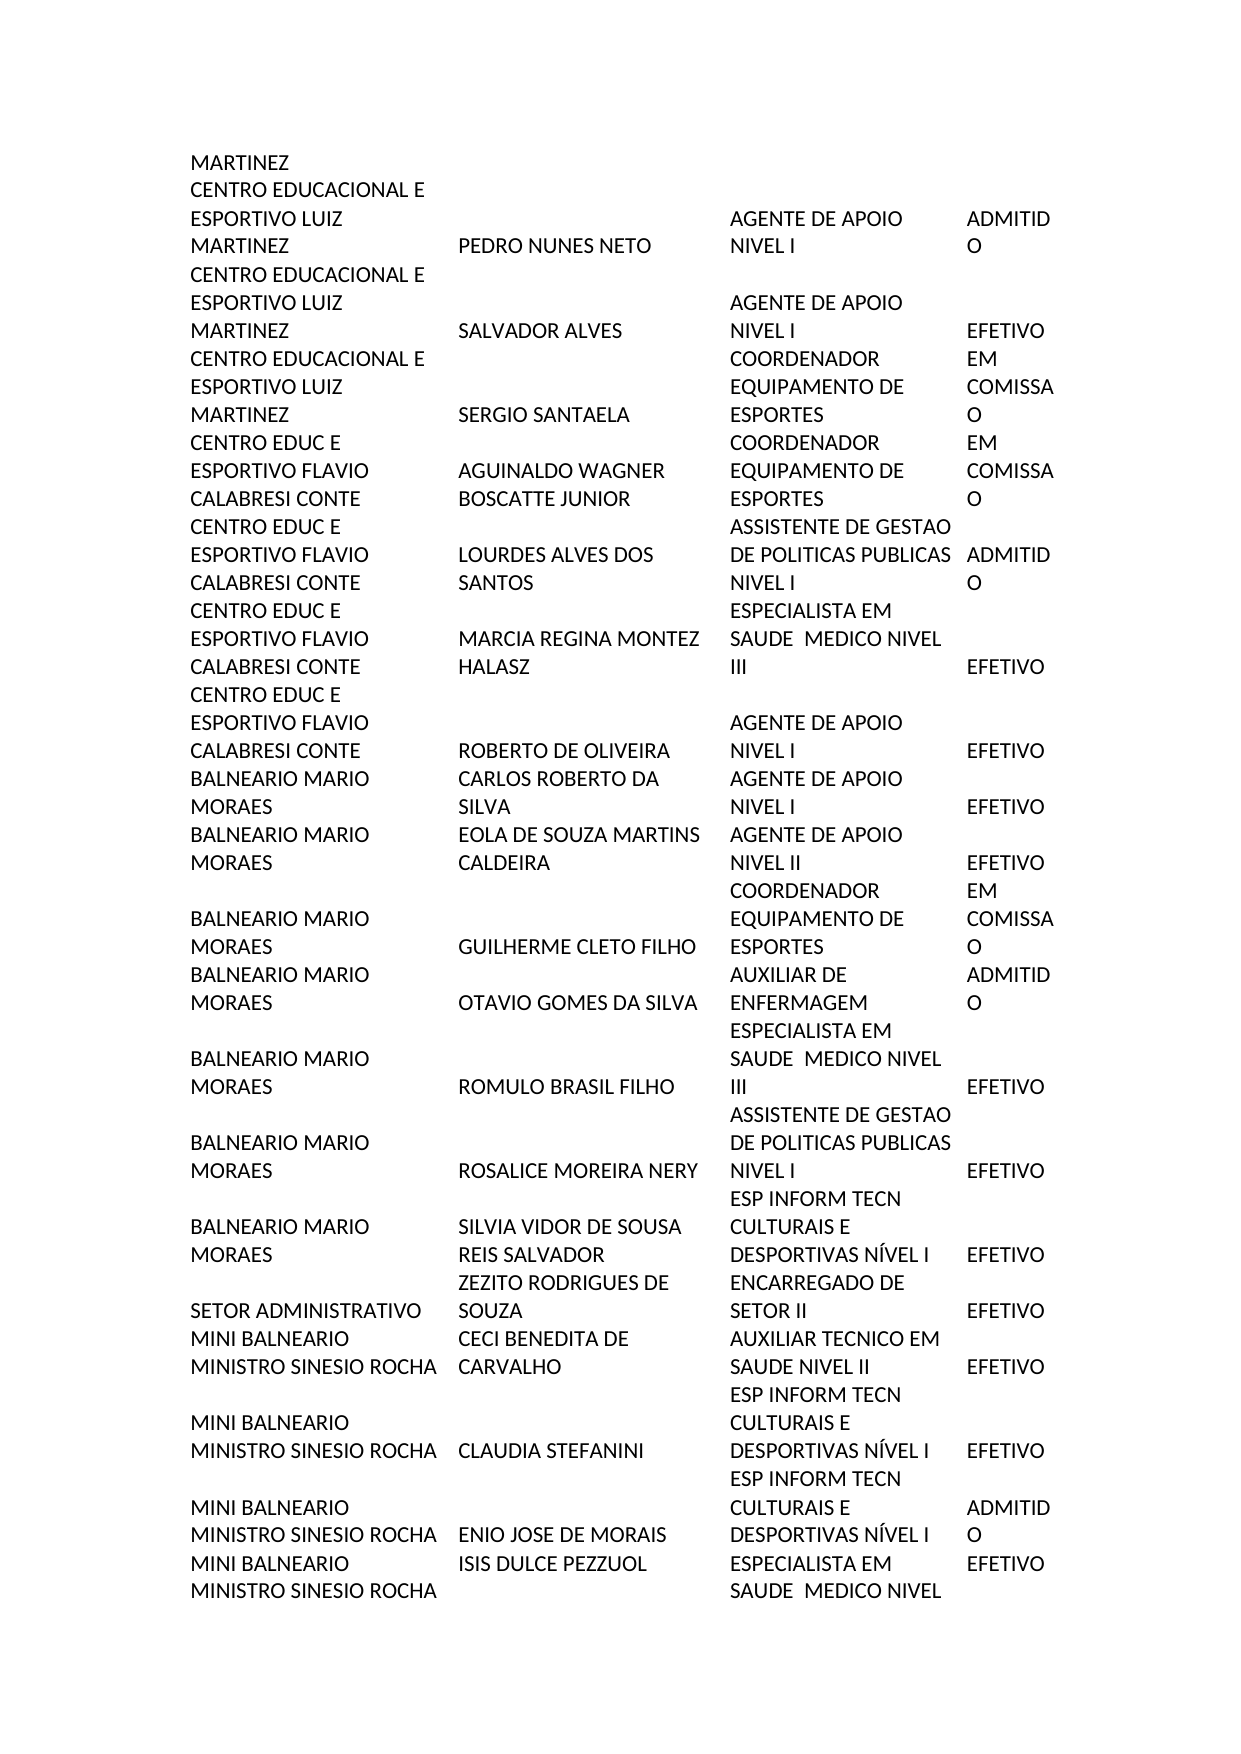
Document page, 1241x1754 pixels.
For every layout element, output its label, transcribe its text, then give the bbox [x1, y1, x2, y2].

table_cell AGENTE DE APOIO NIVEL II [723, 820, 959, 876]
table_cell CENTRO EDUCACIONAL E ESPORTIVO LUIZ MARTINEZ [183, 260, 451, 344]
table_cell COORDENADOR EQUIPAMENTO DE ESPORTES [723, 876, 959, 960]
table_cell CARLOS ROBERTO DA SILVA [451, 764, 722, 820]
table_cell AGENTE DE APOIO NIVEL I [723, 764, 959, 820]
table_cell ASSISTENTE DE GESTAO DE POLITICAS PUBLICAS NIVEL I [723, 1100, 959, 1184]
table_cell EFETIVO [959, 260, 1072, 344]
table_cell PEDRO NUNES NETO [451, 176, 722, 260]
table_cell LOURDES ALVES DOS SANTOS [451, 512, 722, 596]
table_cell ADMITIDO [959, 1465, 1072, 1549]
table_cell CECI BENEDITA DE CARVALHO [451, 1325, 722, 1381]
table_cell COORDENADOR EQUIPAMENTO DE ESPORTES [723, 428, 959, 512]
table_cell EOLA DE SOUZA MARTINS CALDEIRA [451, 820, 722, 876]
table_cell ADMITIDO [959, 512, 1072, 596]
table_cell GUILHERME CLETO FILHO [451, 876, 722, 960]
table_cell CENTRO EDUC E ESPORTIVO FLAVIO CALABRESI CONTE [183, 512, 451, 596]
table_cell [451, 148, 722, 176]
table_cell CENTRO EDUCACIONAL E ESPORTIVO LUIZ MARTINEZ [183, 344, 451, 428]
table_cell EFETIVO [959, 820, 1072, 876]
table_cell SETOR ADMINISTRATIVO [183, 1269, 451, 1324]
table_cell EFETIVO [959, 1325, 1072, 1381]
table_cell SERGIO SANTAELA [451, 344, 722, 428]
table_cell SALVADOR ALVES [451, 260, 722, 344]
table_cell ESPECIALISTA EM SAUDE MEDICO NIVEL III [723, 596, 959, 680]
table_cell ISIS DULCE PEZZUOL [451, 1549, 722, 1605]
table_cell EM COMISSAO [959, 344, 1072, 428]
table_cell BALNEARIO MARIO MORAES [183, 1100, 451, 1184]
table_cell EFETIVO [959, 1184, 1072, 1268]
table_cell BALNEARIO MARIO MORAES [183, 1184, 451, 1268]
table_cell ASSISTENTE DE GESTAO DE POLITICAS PUBLICAS NIVEL I [723, 512, 959, 596]
table_cell EFETIVO [959, 1381, 1072, 1464]
table_cell CENTRO EDUC E ESPORTIVO FLAVIO CALABRESI CONTE [183, 428, 451, 512]
table_cell ESPECIALISTA EM SAUDE MEDICO NIVEL III [723, 1016, 959, 1100]
table_cell ROBERTO DE OLIVEIRA [451, 680, 722, 764]
table_cell MARCIA REGINA MONTEZ HALASZ [451, 596, 722, 680]
table_cell ZEZITO RODRIGUES DE SOUZA [451, 1269, 722, 1324]
table_cell [723, 148, 959, 176]
table_cell CENTRO EDUC E ESPORTIVO FLAVIO CALABRESI CONTE [183, 596, 451, 680]
table_cell SILVIA VIDOR DE SOUSA REIS SALVADOR [451, 1184, 722, 1268]
table_cell ESPECIALISTA EM SAUDE MEDICO NIVEL [723, 1549, 959, 1605]
table_cell AGENTE DE APOIO NIVEL I [723, 680, 959, 764]
table_cell EFETIVO [959, 764, 1072, 820]
table_cell BALNEARIO MARIO MORAES [183, 820, 451, 876]
table_cell BALNEARIO MARIO MORAES [183, 764, 451, 820]
table_cell ESP INFORM TECN CULTURAIS E DESPORTIVAS NÍVEL I [723, 1381, 959, 1464]
table_cell EFETIVO [959, 1100, 1072, 1184]
table_cell ROMULO BRASIL FILHO [451, 1016, 722, 1100]
table_cell ENIO JOSE DE MORAIS [451, 1465, 722, 1549]
table_cell ADMITIDO [959, 176, 1072, 260]
table_cell BALNEARIO MARIO MORAES [183, 876, 451, 960]
table_cell AUXILIAR TECNICO EM SAUDE NIVEL II [723, 1325, 959, 1381]
table_cell BALNEARIO MARIO MORAES [183, 960, 451, 1016]
table_cell MARTINEZ [183, 148, 451, 176]
table_cell EFETIVO [959, 1016, 1072, 1100]
table_cell MINI BALNEARIO MINISTRO SINESIO ROCHA [183, 1325, 451, 1381]
table_cell AGENTE DE APOIO NIVEL I [723, 260, 959, 344]
table_cell ENCARREGADO DE SETOR II [723, 1269, 959, 1324]
table_cell AGENTE DE APOIO NIVEL I [723, 176, 959, 260]
table_cell MINI BALNEARIO MINISTRO SINESIO ROCHA [183, 1465, 451, 1549]
table_cell OTAVIO GOMES DA SILVA [451, 960, 722, 1016]
table_cell CLAUDIA STEFANINI [451, 1381, 722, 1464]
table_cell EFETIVO [959, 680, 1072, 764]
table_cell AGUINALDO WAGNER BOSCATTE JUNIOR [451, 428, 722, 512]
table_cell MINI BALNEARIO MINISTRO SINESIO ROCHA [183, 1549, 451, 1605]
table_cell ESP INFORM TECN CULTURAIS E DESPORTIVAS NÍVEL I [723, 1184, 959, 1268]
table_cell COORDENADOR EQUIPAMENTO DE ESPORTES [723, 344, 959, 428]
table_cell BALNEARIO MARIO MORAES [183, 1016, 451, 1100]
table_cell EM COMISSAO [959, 428, 1072, 512]
table_cell ADMITIDO [959, 960, 1072, 1016]
table_cell MINI BALNEARIO MINISTRO SINESIO ROCHA [183, 1381, 451, 1464]
table_cell EFETIVO [959, 1549, 1072, 1605]
table_cell [959, 148, 1072, 176]
table_cell EM COMISSAO [959, 876, 1072, 960]
table_cell AUXILIAR DE ENFERMAGEM [723, 960, 959, 1016]
table_cell EFETIVO [959, 596, 1072, 680]
table_cell ESP INFORM TECN CULTURAIS E DESPORTIVAS NÍVEL I [723, 1465, 959, 1549]
table_cell CENTRO EDUCACIONAL E ESPORTIVO LUIZ MARTINEZ [183, 176, 451, 260]
table_cell EFETIVO [959, 1269, 1072, 1324]
table_cell CENTRO EDUC E ESPORTIVO FLAVIO CALABRESI CONTE [183, 680, 451, 764]
table_cell ROSALICE MOREIRA NERY [451, 1100, 722, 1184]
